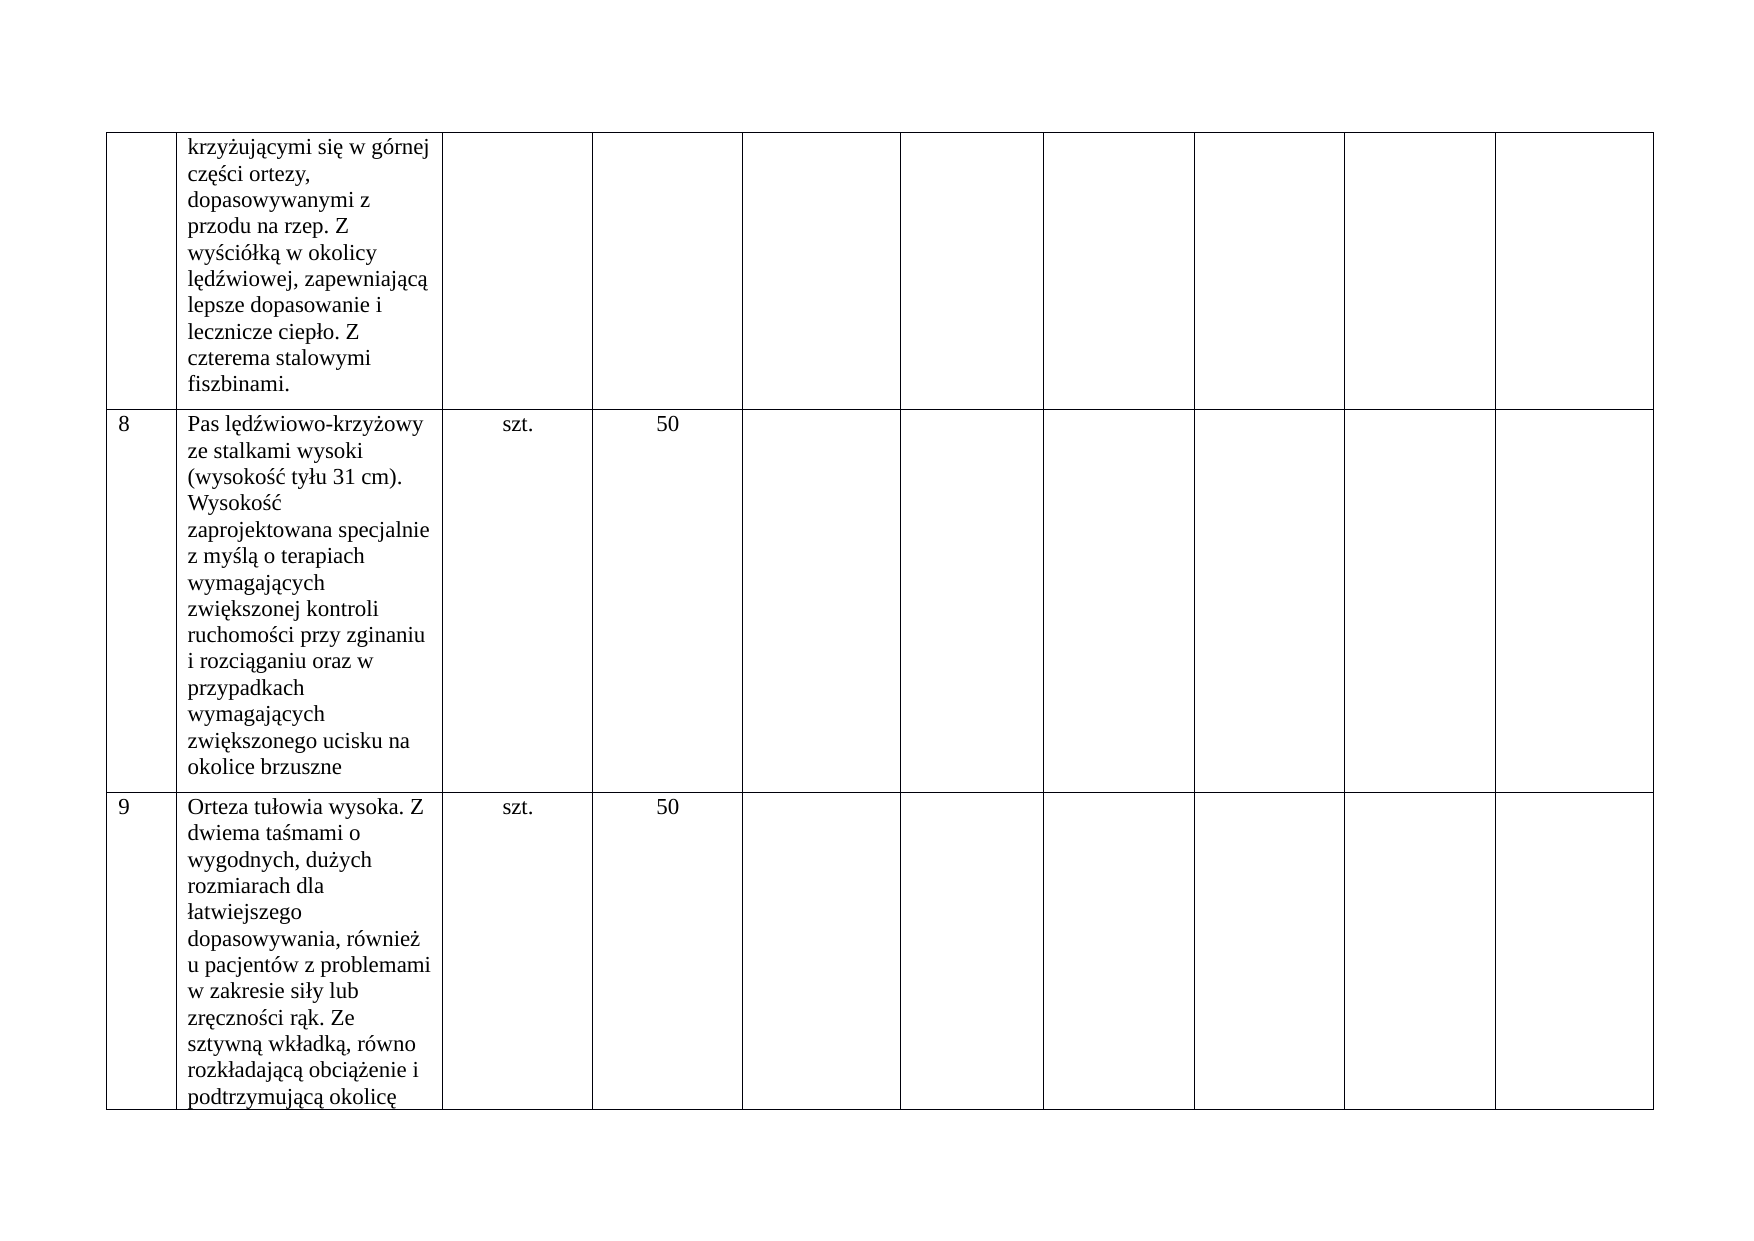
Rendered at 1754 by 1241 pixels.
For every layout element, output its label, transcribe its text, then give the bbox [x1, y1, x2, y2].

table_cell [107, 133, 176, 409]
table_cell 50 [593, 793, 742, 1109]
table_cell Orteza tułowia wysoka. Z dwiema taśmami o wygodnych, dużych rozmiarach dla łatwiejszego dopasowywania, również u pacjentów z problemami w zakresie siły lub zręczności rąk. Ze sztywną wkładką, równo rozkładającą obciążenie i podtrzymującą okolicę [177, 793, 442, 1109]
table_cell [743, 410, 900, 792]
table_cell [1496, 133, 1653, 409]
table_cell [1496, 410, 1653, 792]
table_cell [1195, 133, 1344, 409]
table_cell [593, 133, 742, 409]
table_cell [901, 410, 1043, 792]
table_cell 9 [107, 793, 176, 1109]
table_cell [901, 793, 1043, 1109]
table_cell [1195, 410, 1344, 792]
table_cell [1496, 793, 1653, 1109]
table_cell krzyżującymi się w górnej części ortezy, dopasowywanymi z przodu na rzep. Z wyściółką w okolicy lędźwiowej, zapewniającą lepsze dopasowanie i lecznicze ciepło. Z czterema stalowymi fiszbinami. [177, 133, 442, 409]
table_cell 8 [107, 410, 176, 792]
table_cell [743, 793, 900, 1109]
table_cell [443, 133, 592, 409]
table_cell [1044, 133, 1194, 409]
table_cell [1345, 410, 1495, 792]
table_cell [1044, 410, 1194, 792]
table_cell 50 [593, 410, 742, 792]
table_cell [1044, 793, 1194, 1109]
table_cell Pas lędźwiowo-krzyżowy ze stalkami wysoki (wysokość tyłu 31 cm). Wysokość zaprojektowana specjalnie z myślą o terapiach wymagających zwiększonej kontroli ruchomości przy zginaniu i rozciąganiu oraz w przypadkach wymagających zwiększonego ucisku na okolice brzuszne [177, 410, 442, 792]
table_cell szt. [443, 410, 592, 792]
table_cell szt. [443, 793, 592, 1109]
table_cell [1195, 793, 1344, 1109]
table_cell [901, 133, 1043, 409]
table_cell [743, 133, 900, 409]
table_cell [1345, 133, 1495, 409]
table_cell [1345, 793, 1495, 1109]
